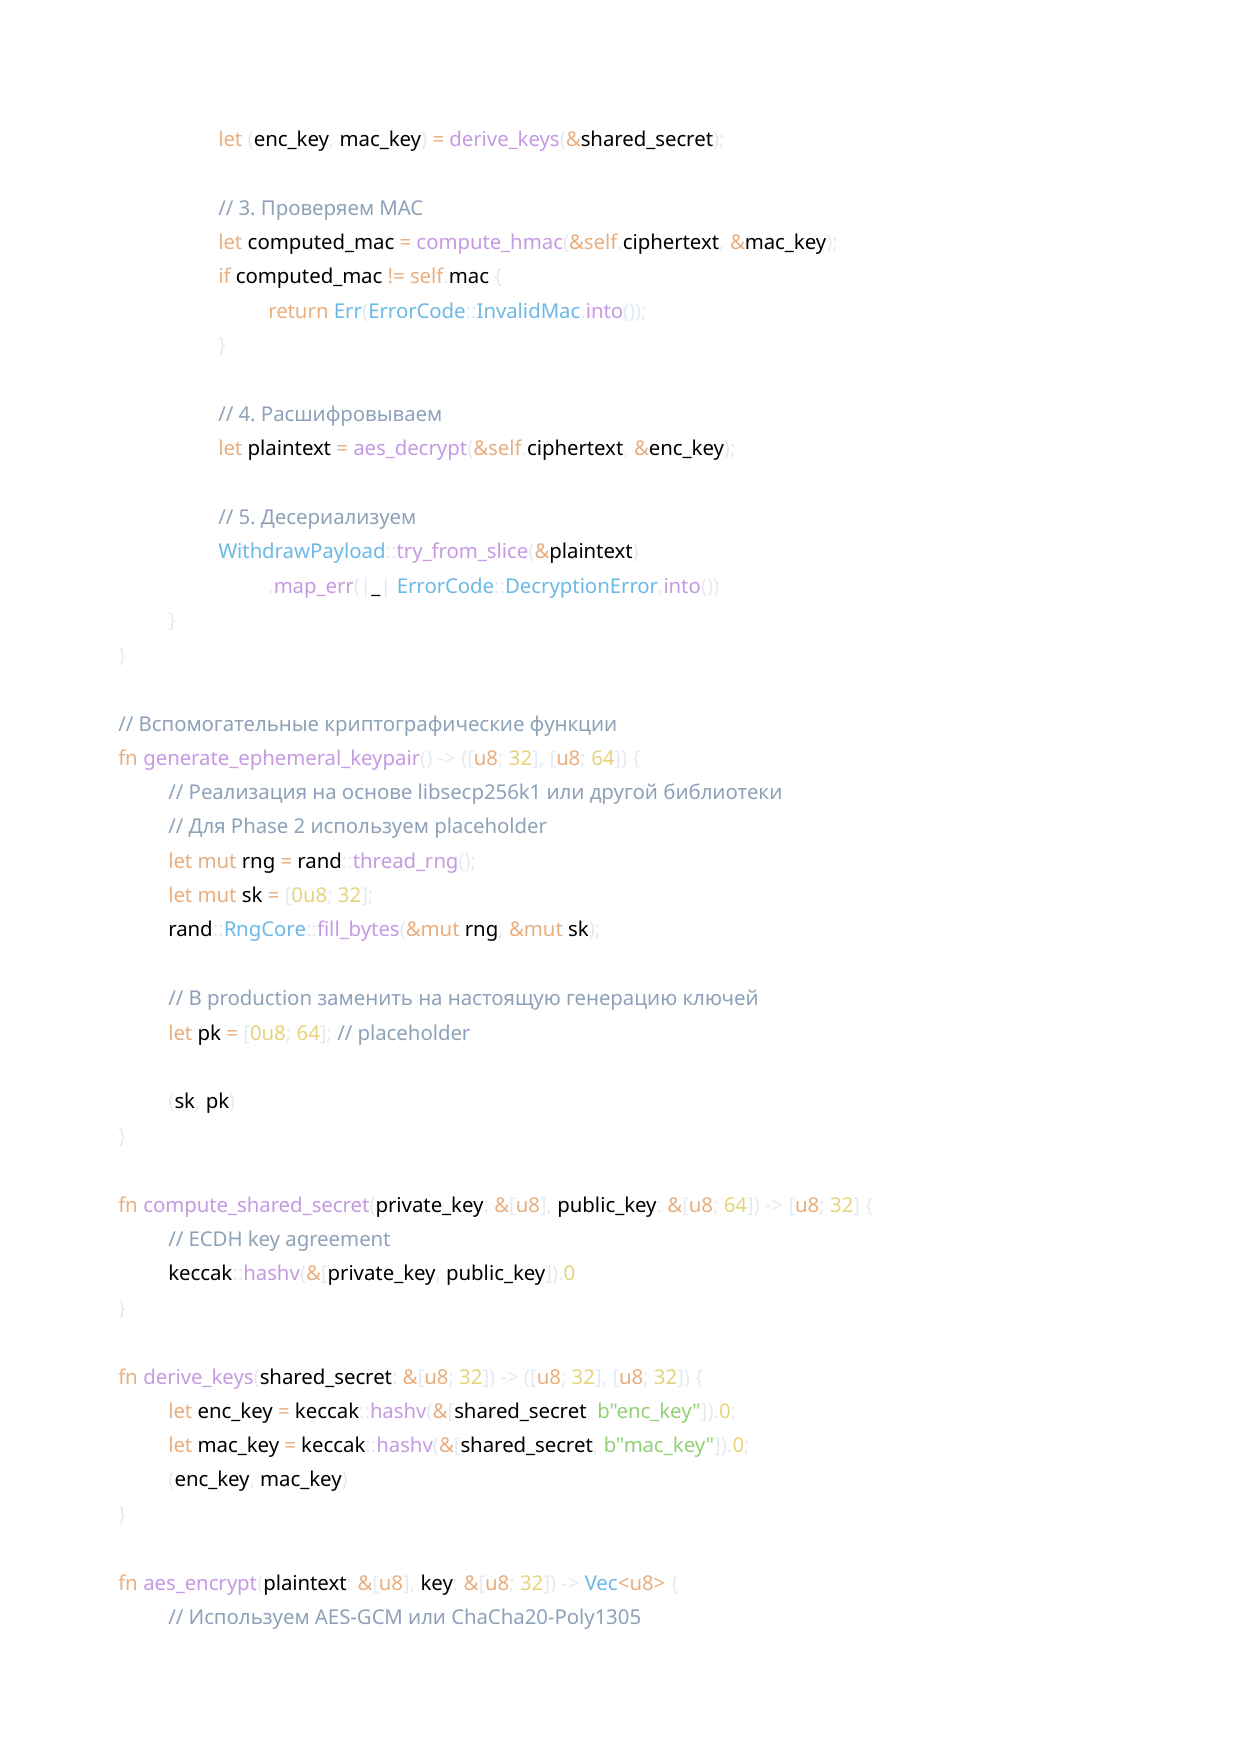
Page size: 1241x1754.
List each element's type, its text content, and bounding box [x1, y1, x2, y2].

text } [118, 1115, 1122, 1149]
text fn derive_keys(shared_secret: &[u8; 32]) -> ([u8; 32], [u8; 32]) { [118, 1356, 1122, 1390]
text WithdrawPayload::try_from_slice(&plaintext) [118, 531, 1122, 565]
text let pk = [0u8; 64]; // placeholder [118, 1012, 1122, 1046]
text // В production заменить на настоящую генерацию ключей [118, 977, 1122, 1012]
text // ECDH key agreement [118, 1218, 1122, 1252]
text // 5. Десериализуем [118, 496, 1122, 531]
text fn aes_encrypt(plaintext: &[u8], key: &[u8; 32]) -> Vec<u8> { [118, 1562, 1122, 1596]
text let enc_key = keccak::hashv(&[shared_secret, b"enc_key"]).0; [118, 1390, 1122, 1424]
text // 4. Расшифровываем [118, 393, 1122, 427]
text rand::RngCore::fill_bytes(&mut rng, &mut sk); [118, 909, 1122, 943]
text // Вспомогательные криптографические функции [118, 702, 1122, 737]
text } [118, 599, 1122, 634]
text fn compute_shared_secret(private_key: &[u8], public_key: &[u8; 64]) -> [u8; 32] { [118, 1184, 1122, 1218]
text } [118, 1493, 1122, 1527]
text return Err(ErrorCode::InvalidMac.into()); [118, 290, 1122, 324]
text } [118, 324, 1122, 359]
text .map_err(|_| ErrorCode::DecryptionError.into()) [118, 565, 1122, 599]
text let mut sk = [0u8; 32]; [118, 874, 1122, 909]
text let mac_key = keccak::hashv(&[shared_secret, b"mac_key"]).0; [118, 1424, 1122, 1459]
text let mut rng = rand::thread_rng(); [118, 840, 1122, 874]
text // 3. Проверяем MAC [118, 187, 1122, 221]
text // Используем AES-GCM или ChaCha20-Poly1305 [118, 1596, 1122, 1631]
text let (enc_key, mac_key) = derive_keys(&shared_secret); [118, 118, 1122, 152]
text let plaintext = aes_decrypt(&self.ciphertext, &enc_key); [118, 427, 1122, 462]
text let computed_mac = compute_hmac(&self.ciphertext, &mac_key); [118, 221, 1122, 256]
text // Реализация на основе libsecp256k1 или другой библиотеки [118, 771, 1122, 806]
text keccak::hashv(&[private_key, public_key]).0 [118, 1252, 1122, 1287]
text } [118, 634, 1122, 668]
text (sk, pk) [118, 1081, 1122, 1115]
text } [118, 1287, 1122, 1321]
text fn generate_ephemeral_keypair() -> ([u8; 32], [u8; 64]) { [118, 737, 1122, 771]
text // Для Phase 2 используем placeholder [118, 806, 1122, 840]
text (enc_key, mac_key) [118, 1459, 1122, 1493]
text if computed_mac != self.mac { [118, 256, 1122, 290]
